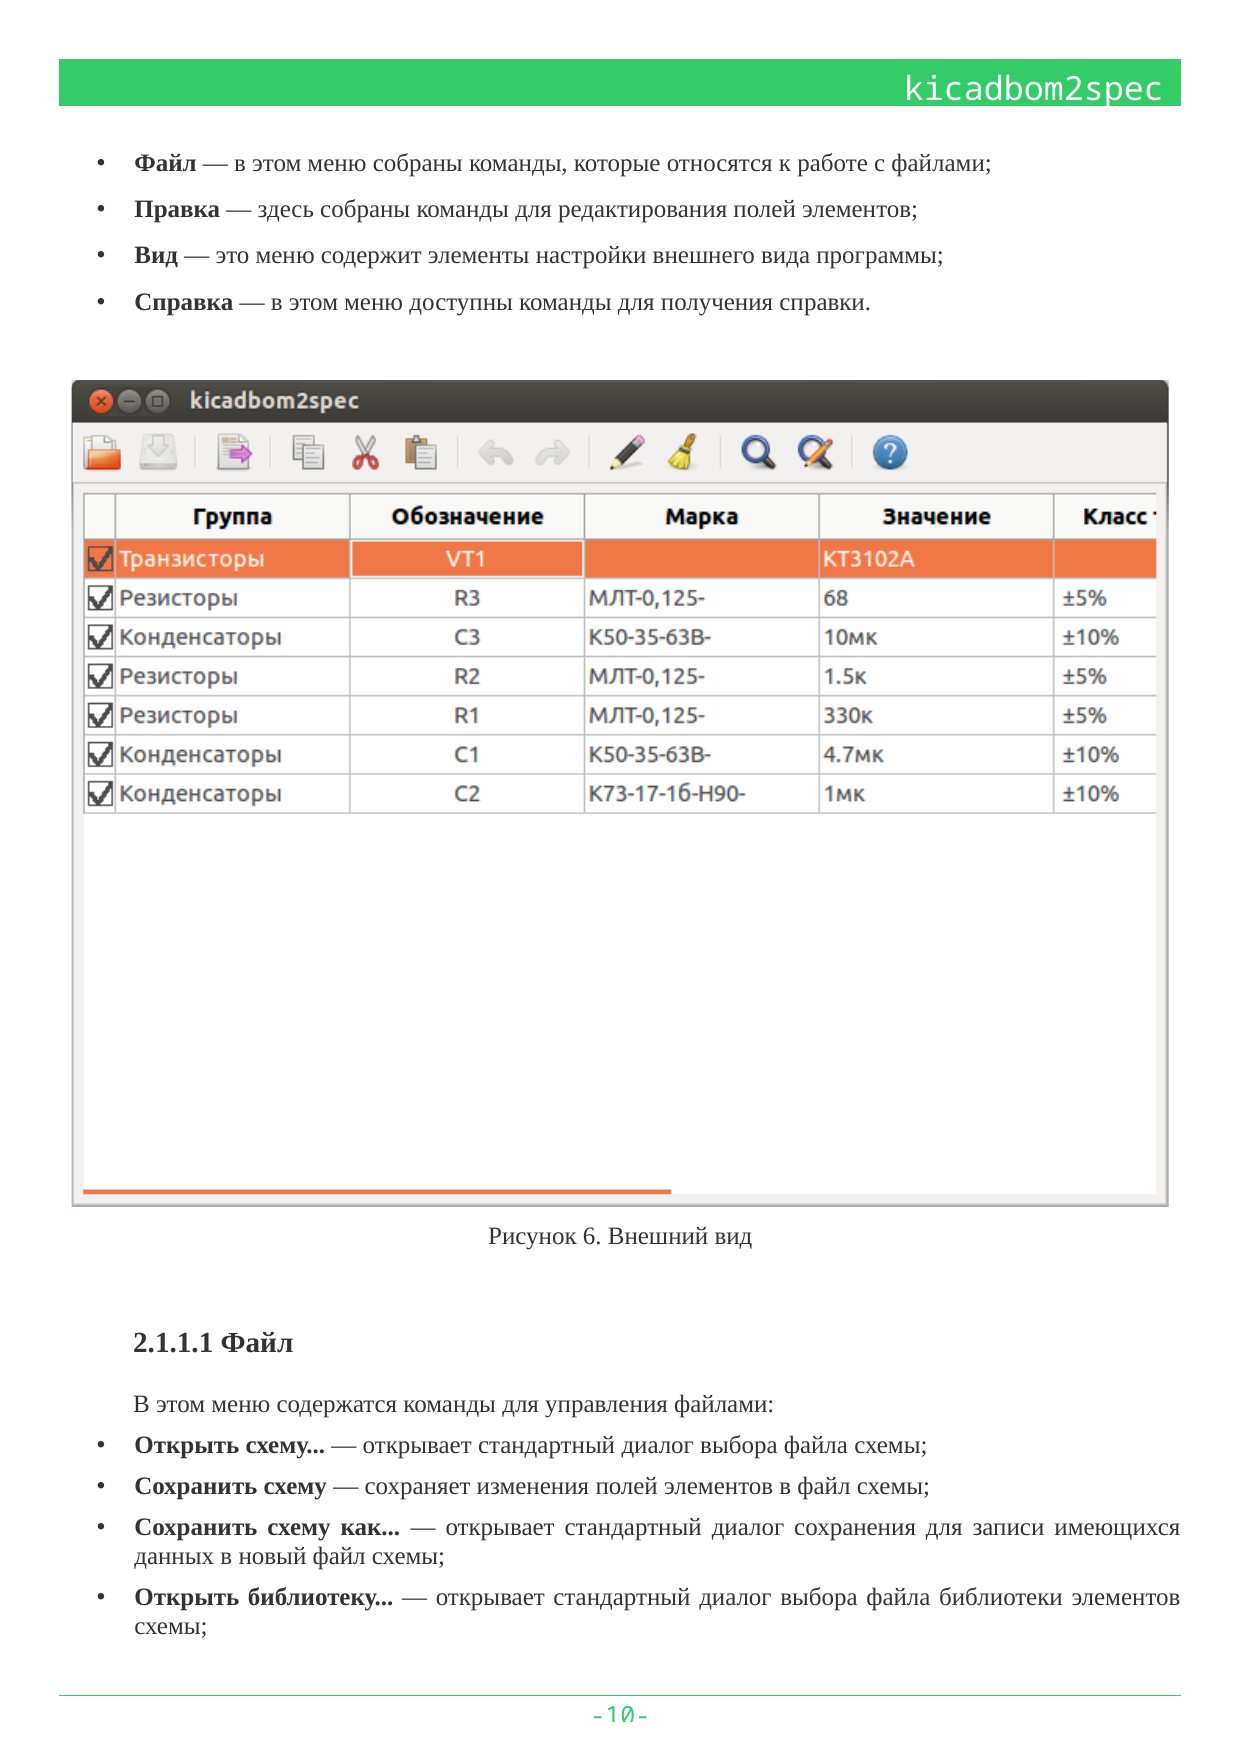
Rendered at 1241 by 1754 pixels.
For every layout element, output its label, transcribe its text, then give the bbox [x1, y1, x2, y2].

text Рисунок 6. Внешний вид [72, 1207, 1168, 1250]
list Открыть схему... — открывает стандартный диалог выбора файла схемы; [97, 1430, 1181, 1459]
picture [71, 380, 1169, 1207]
list Файл — в этом меню собраны команды, которые относятся к работе с файлами; [97, 148, 1181, 176]
list Правка — здесь собраны команды для редактирования полей элементов; [97, 194, 1181, 223]
list Вид — это меню содержит элементы настройки внешнего вида программы; [97, 241, 1181, 269]
list Открыть библиотеку... — открывает стандартный диалог выбора файла библиотеки элементов схемы; [97, 1582, 1181, 1640]
list Справка — в этом меню доступны команды для получения справки. [97, 287, 1181, 316]
list Сохранить схему — сохраняет изменения полей элементов в файл схемы; [97, 1471, 1181, 1500]
list Сохранить схему как... — открывает стандартный диалог сохранения для записи имеющихся данных в новый файл схемы; [97, 1512, 1181, 1570]
text В этом меню содержатся команды для управления файлами: [59, 1389, 1181, 1417]
subtitle 2.1.1.1 Файл [133, 1326, 1181, 1359]
